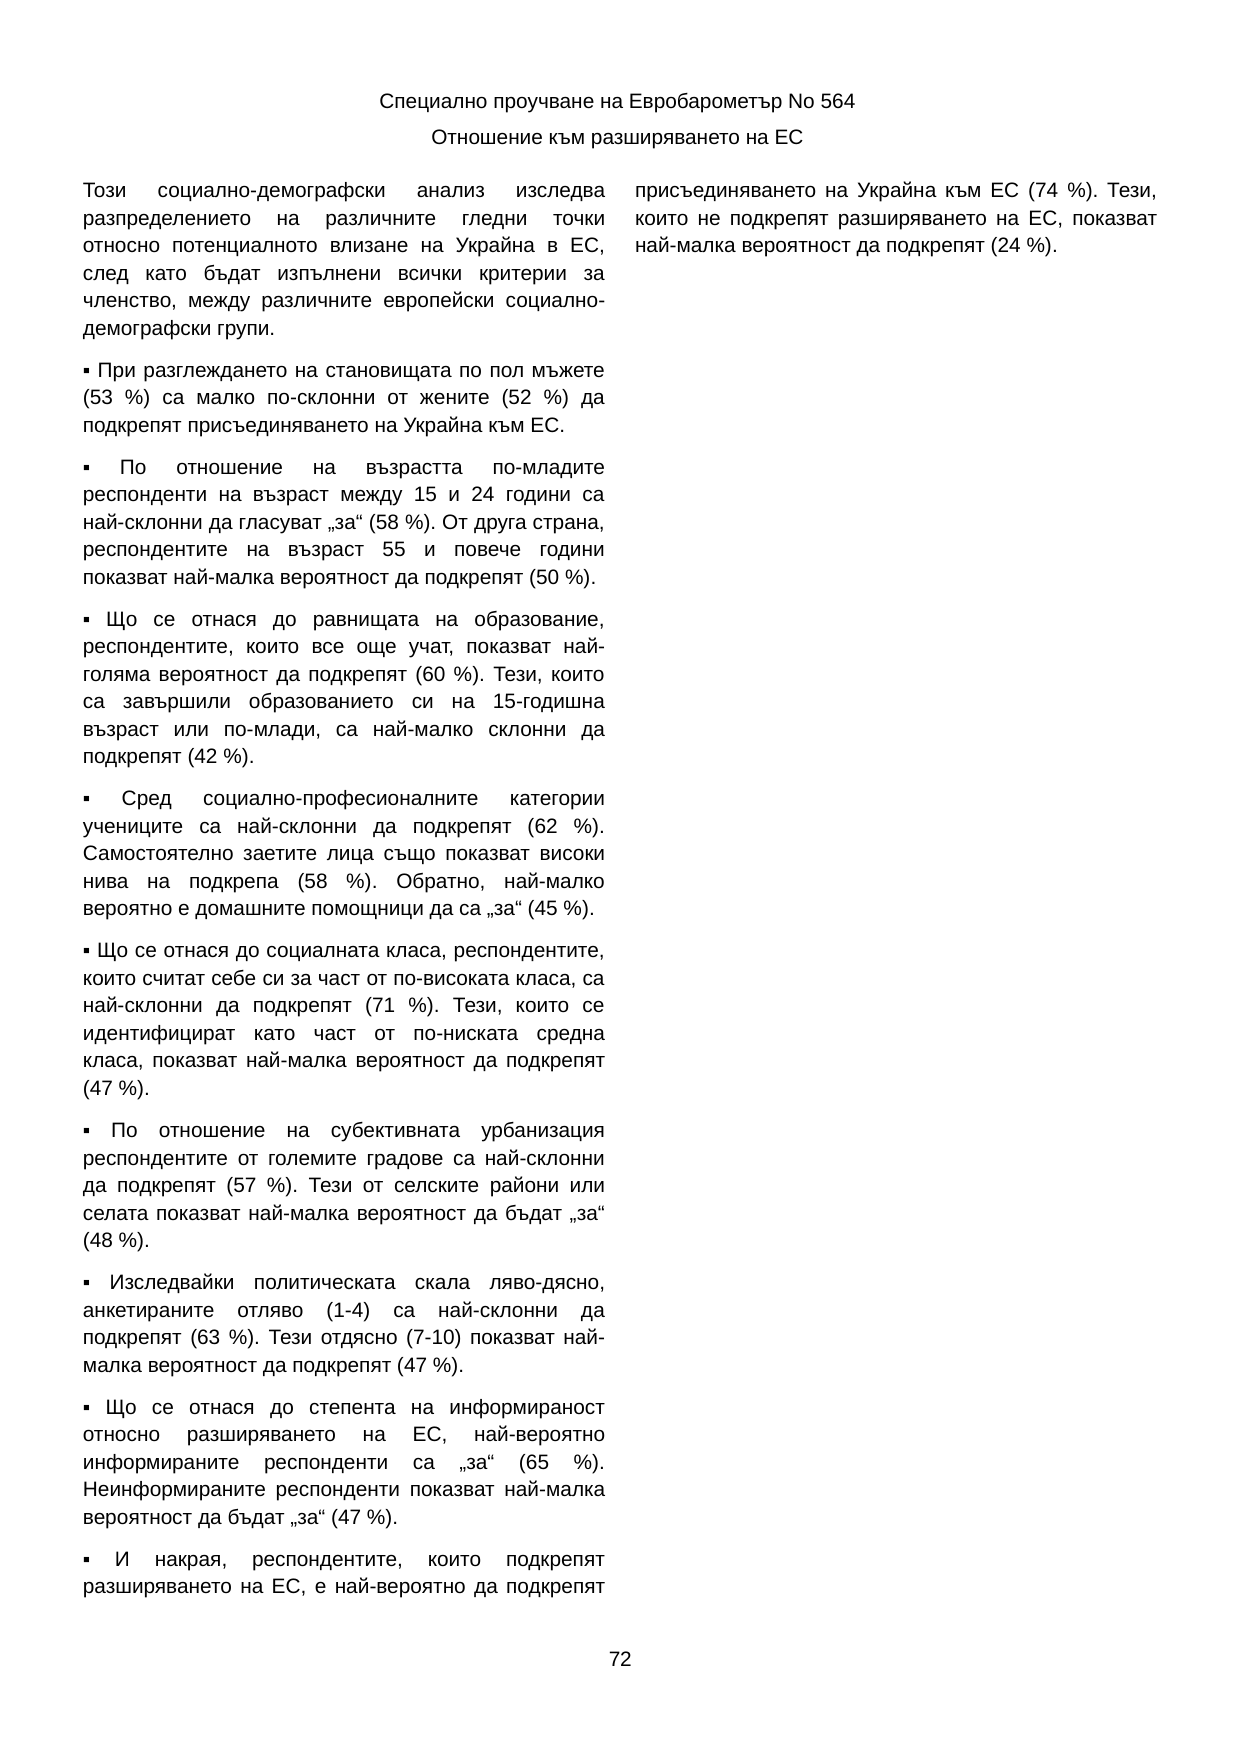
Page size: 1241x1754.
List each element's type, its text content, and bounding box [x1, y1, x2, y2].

text ▪ И накрая, респондентите, които подкрепят разширяването на ЕС, е най-вероятно да подкрепят [83, 1547, 605, 1598]
text ▪ Изследвайки политическата скала ляво-дясно, анкетираните отляво (1-4) са най-склонни да подкрепят (63 %). Тези отдясно (7-10) показват най-малка вероятност да подкрепят (47 %). [83, 1270, 605, 1376]
text ▪ По отношение на възрастта по-младите респонденти на възраст между 15 и 24 години са най-склонни да гласуват „за“ (58 %). От друга страна, респондентите на възраст 55 и повече години показват най-малка вероятност да подкрепят (50 %). [83, 454, 605, 588]
text ▪ Сред социално-професионалните категории учениците са най-склонни да подкрепят (62 %). Самостоятелно заетите лица също показват високи нива на подкрепа (58 %). Обратно, най-малко вероятно е домашните помощници да са „за“ (45 %). [83, 786, 605, 920]
text ▪ По отношение на субективната урбанизация респондентите от големите градове са най-склонни да подкрепят (57 %). Тези от селските райони или селата показват най-малка вероятност да бъдат „за“ (48 %). [83, 1118, 605, 1252]
text присъединяването на Украйна към ЕС (74 %). Тези, които не подкрепят разширяването на ЕС, показват най-малка вероятност да подкрепят (24 %). [635, 178, 1157, 257]
text ▪ Що се отнася до равнищата на образование, респондентите, които все още учат, показват най-голяма вероятност да подкрепят (60 %). Тези, които са завършили образованието си на 15-годишна възраст или по-млади, са най-малко склонни да подкрепят (42 %). [83, 607, 605, 768]
text ▪ Що се отнася до степента на информираност относно разширяването на ЕС, най-вероятно информираните респонденти са „за“ (65 %). Неинформираните респонденти показват най-малка вероятност да бъдат „за“ (47 %). [83, 1394, 605, 1528]
text ▪ Що се отнася до социалната класа, респондентите, които считат себе си за част от по-високата класа, са най-склонни да подкрепят (71 %). Тези, които се идентифицират като част от по-ниската средна класа, показват най-малка вероятност да подкрепят (47 %). [83, 938, 605, 1100]
text ▪ При разглеждането на становищата по пол мъжете (53 %) са малко по-склонни от жените (52 %) да подкрепят присъединяването на Украйна към ЕС. [83, 357, 605, 436]
text Този социално-демографски анализ изследва разпределението на различните гледни точки относно потенциалното влизане на Украйна в ЕС, след като бъдат изпълнени всички критерии за членство, между различните европейски социално-демографски групи. [83, 178, 605, 339]
